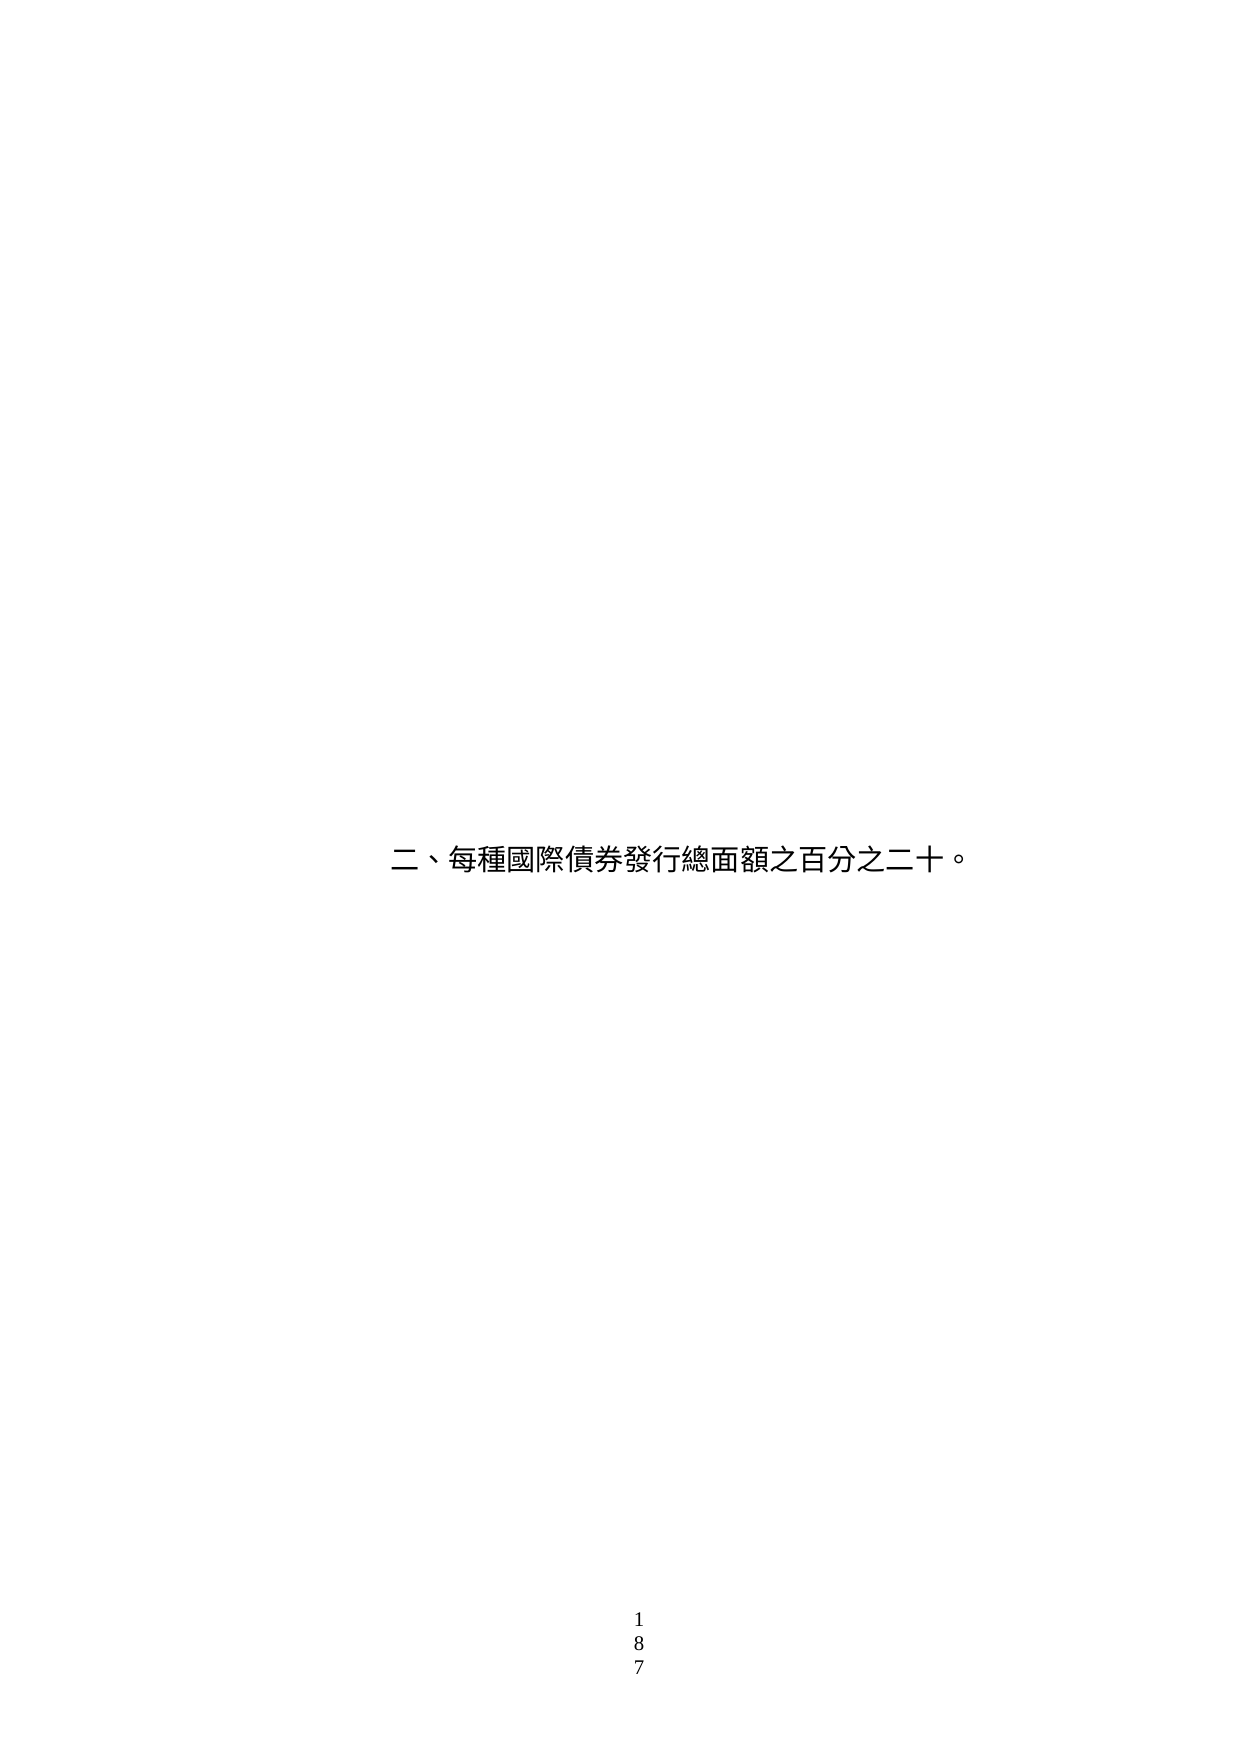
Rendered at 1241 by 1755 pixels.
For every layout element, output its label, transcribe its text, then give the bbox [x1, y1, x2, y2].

text 二、每種國際債券發行總面額之百分之二十。 [390, 816, 1093, 879]
